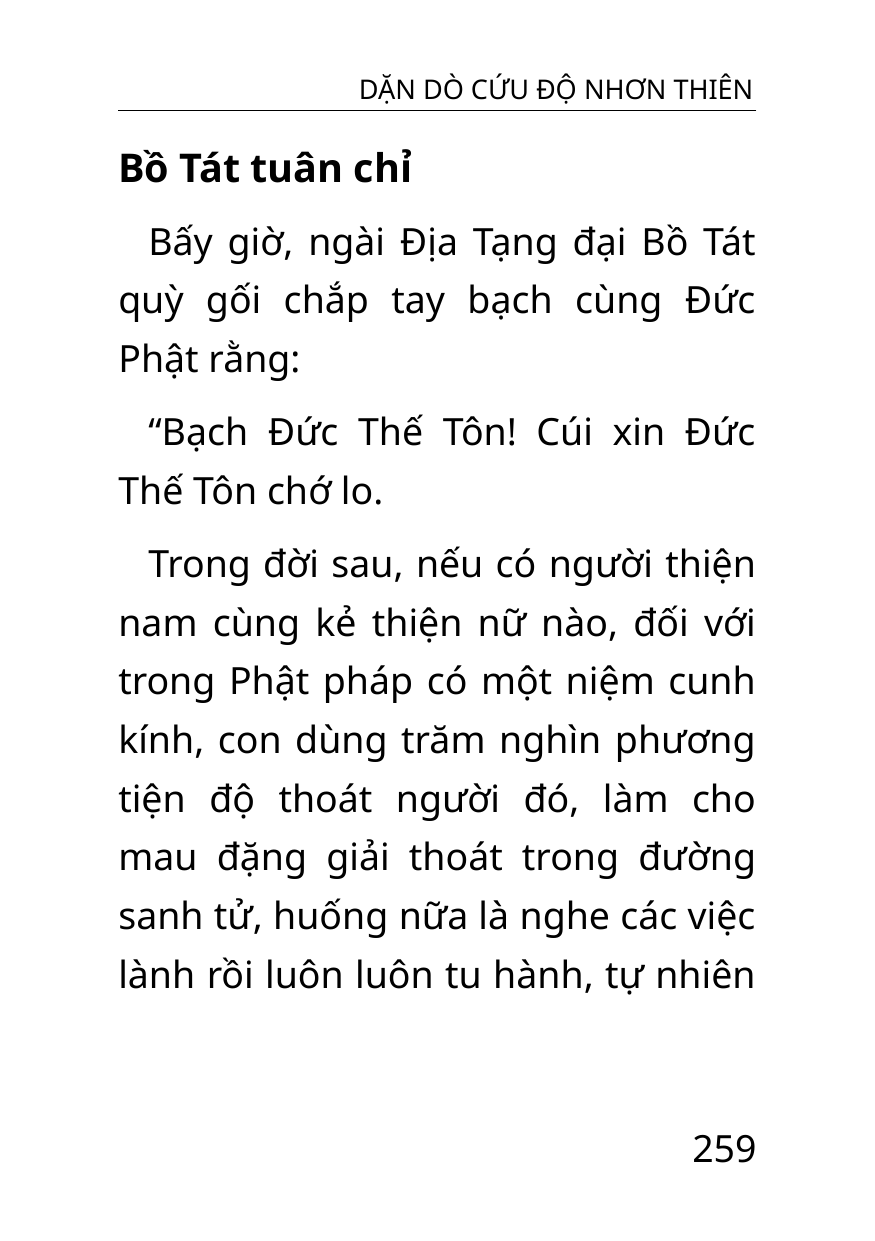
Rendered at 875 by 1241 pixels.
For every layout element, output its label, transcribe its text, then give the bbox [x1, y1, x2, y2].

text Bấy giờ, ngài Địa Tạng đại Bồ Tát quỳ gối chắp tay bạch cùng Đức Phật rằng: [118, 215, 756, 383]
subtitle Bồ Tát tuân chỉ [118, 141, 756, 194]
text Trong đời sau, nếu có người thiện nam cùng kẻ thiện nữ nào, đối với trong Phật pháp có một niệm cunh kính, con dùng trăm nghìn phương tiện độ thoát người đó, làm cho mau đặng giải thoát trong đường sanh tử, huống nữa là nghe các việc lành rồi luôn luôn tu hành, tự nhiên [118, 537, 756, 999]
text “Bạch Đức Thế Tôn! Cúi xin Đức Thế Tôn chớ lo. [118, 406, 756, 515]
